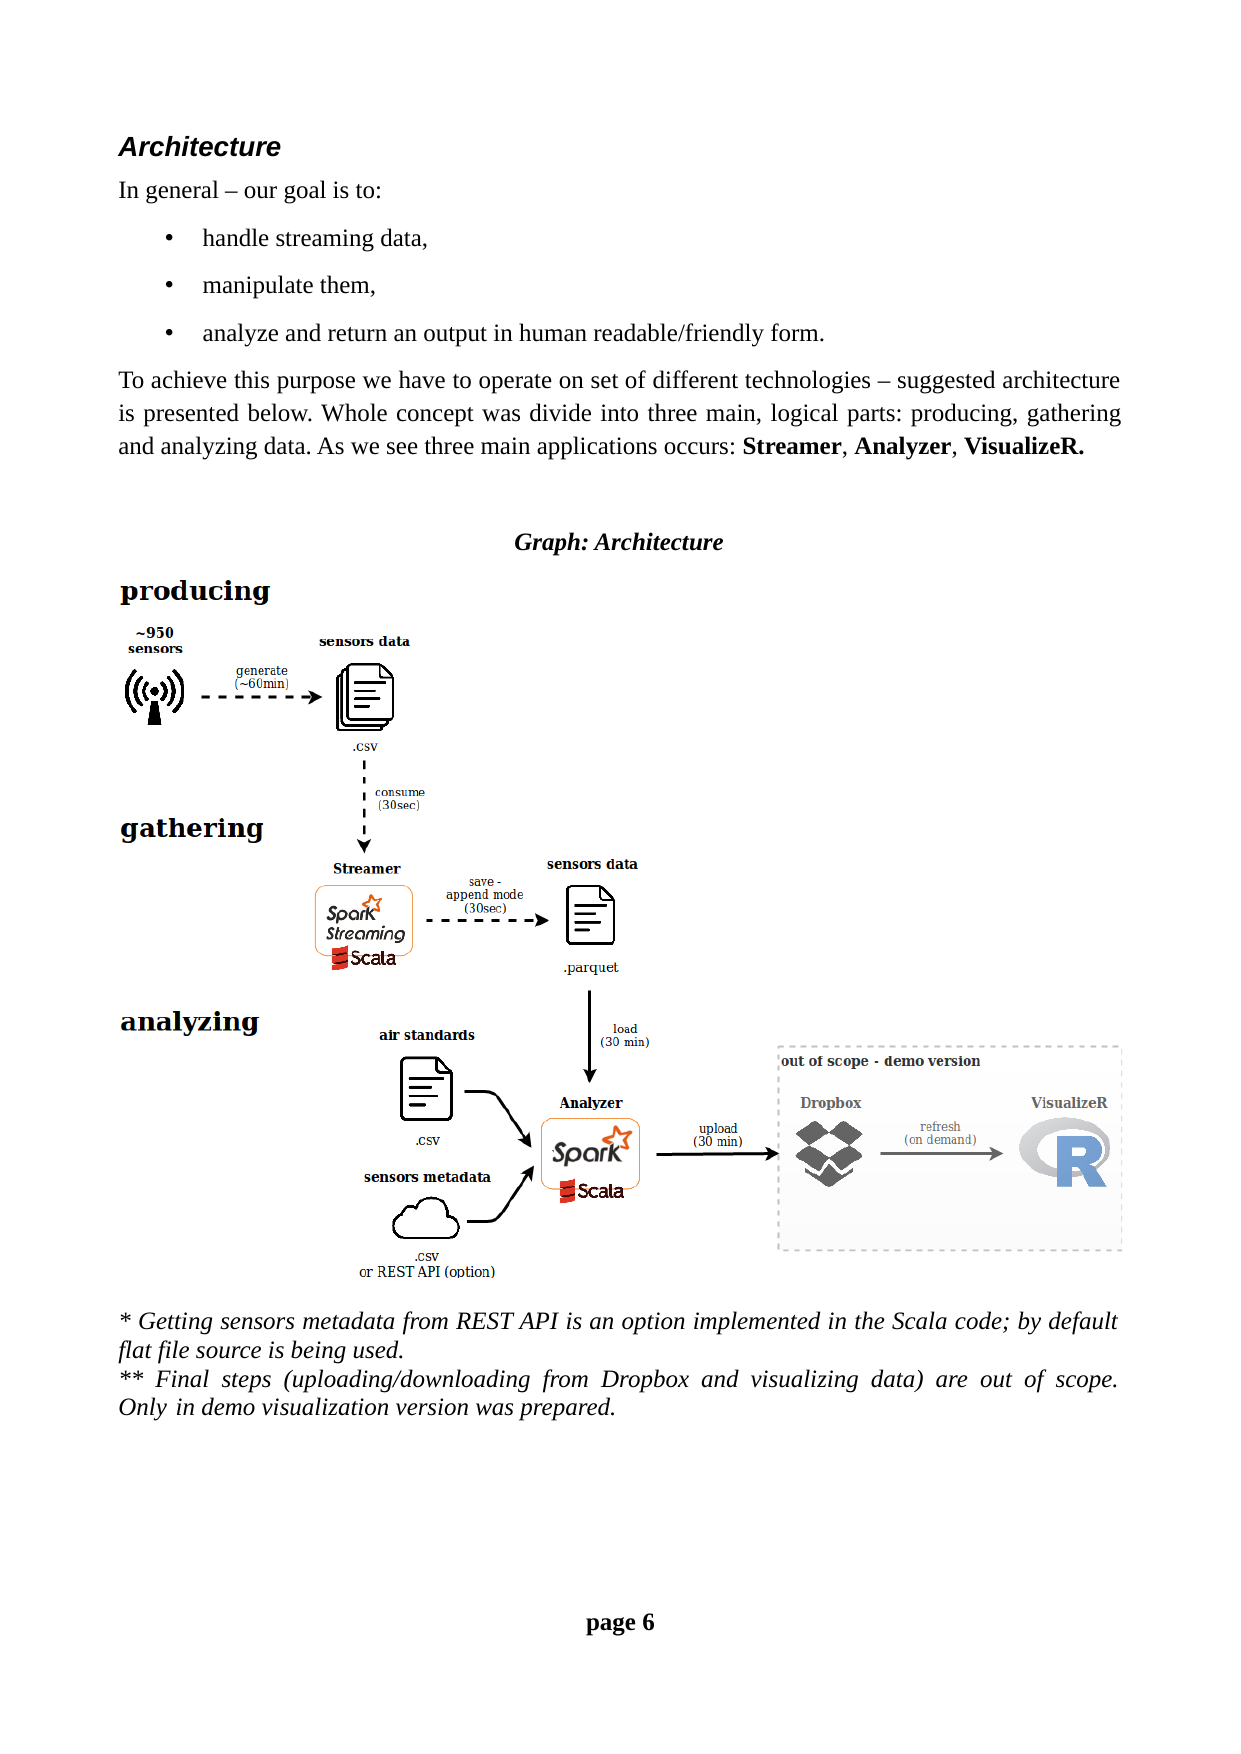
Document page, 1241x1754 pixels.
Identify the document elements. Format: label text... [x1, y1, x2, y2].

list manipulate them, [165, 270, 1122, 299]
subtitle Architecture [118, 131, 1122, 162]
text Graph: Architecture [118, 527, 1122, 555]
text ** Final steps (uploading/downloading from Dropbox and visualizing data) are out of scope. Only in demo visualization version was prepared. [118, 1364, 1122, 1421]
text * Getting sensors metadata from REST API is an option implemented in the Scala code; by default flat file source is being used. [118, 1306, 1122, 1364]
list handle streaming data, [165, 223, 1122, 251]
text In general – our goal is to: [118, 175, 1122, 204]
list To achieve this purpose we have to operate on set of different technologies – suggested architecture is presented below. Whole concept was divide into three main, logical parts: producing, gathering and analyzing data. As we see three main applications occurs: Streamer, Analyzer, VisualizeR. [118, 365, 1122, 460]
picture [118, 574, 1123, 1278]
list analyze and return an output in human readable/friendly form. [165, 318, 1122, 347]
